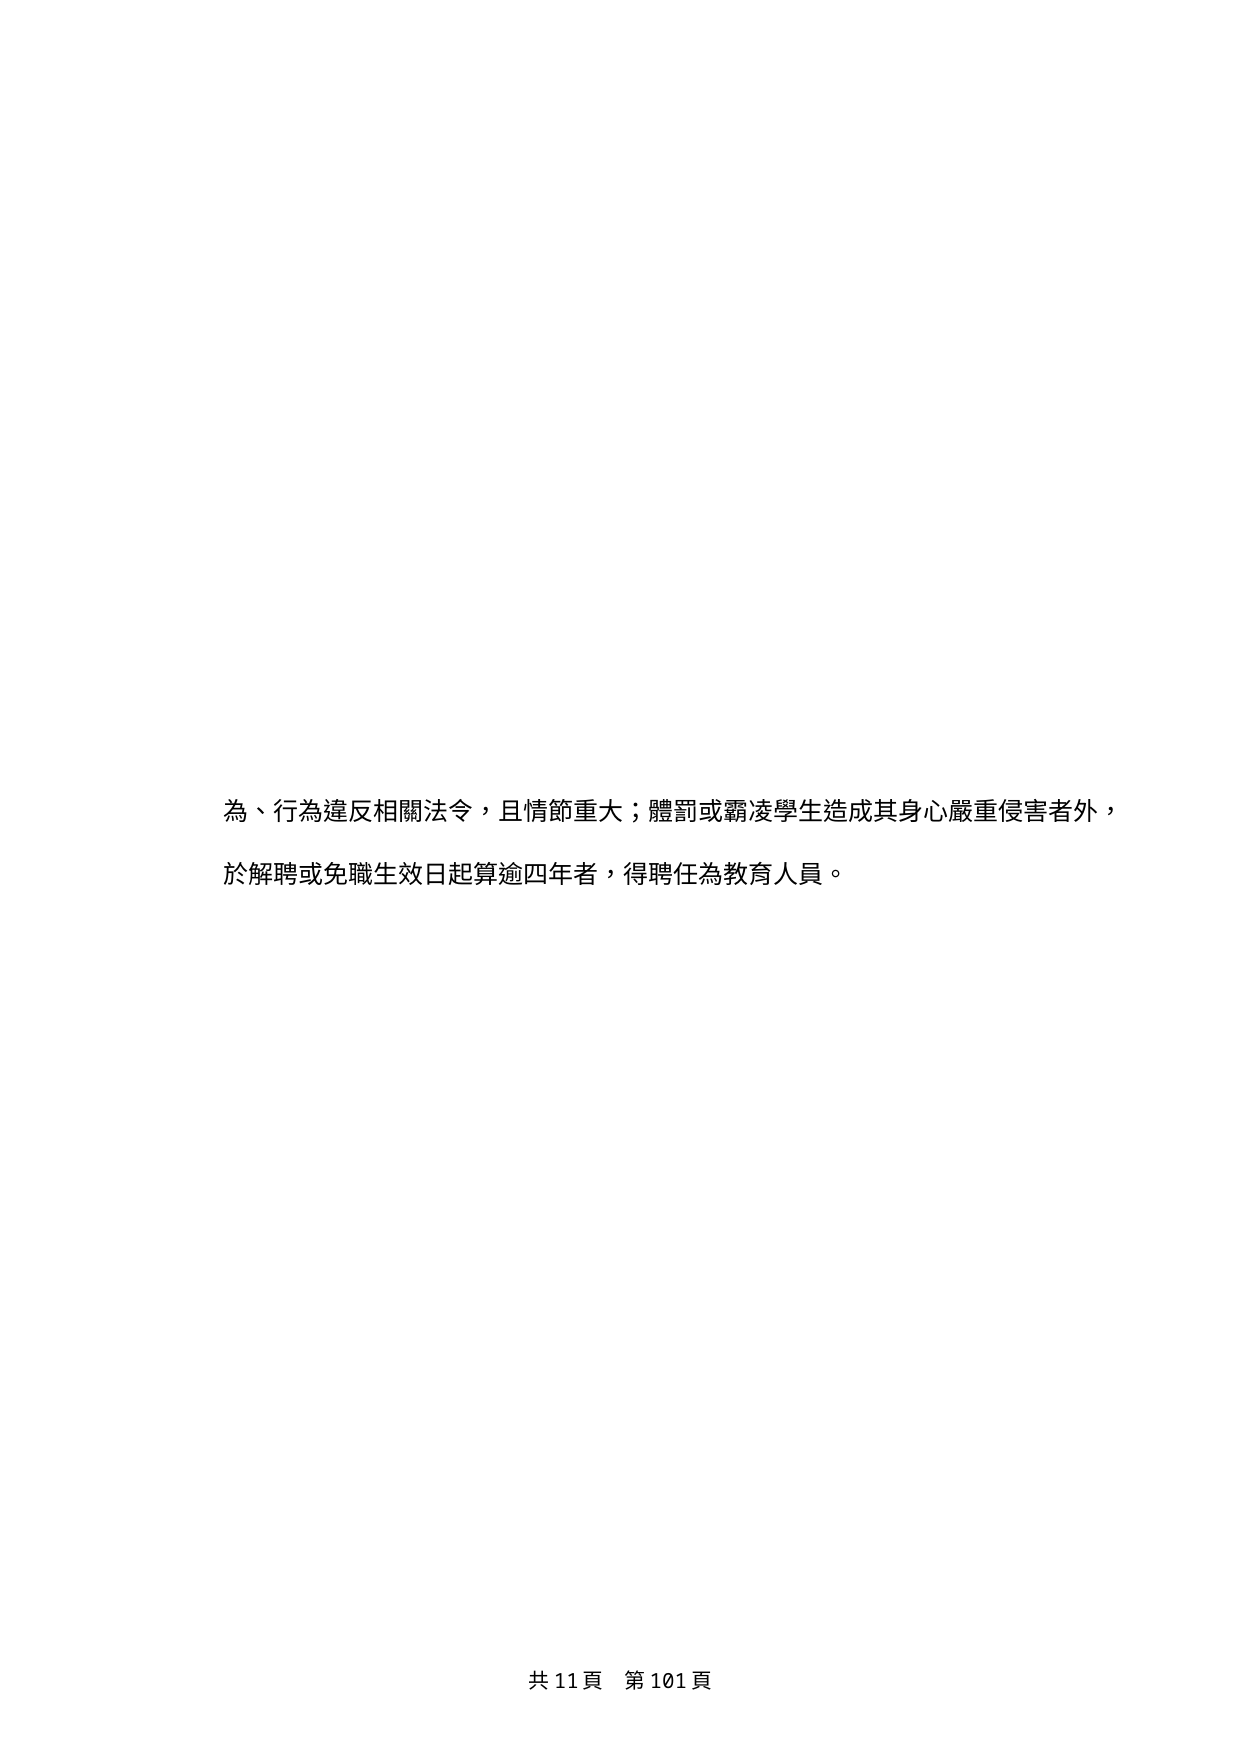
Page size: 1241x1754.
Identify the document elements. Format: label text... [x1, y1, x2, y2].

text 為、行為違反相關法令，且情節重大；體罰或霸凌學生造成其身心嚴重侵害者外，於解聘或免職生效日起算逾四年者，得聘任為教育人員。 [223, 768, 1128, 893]
